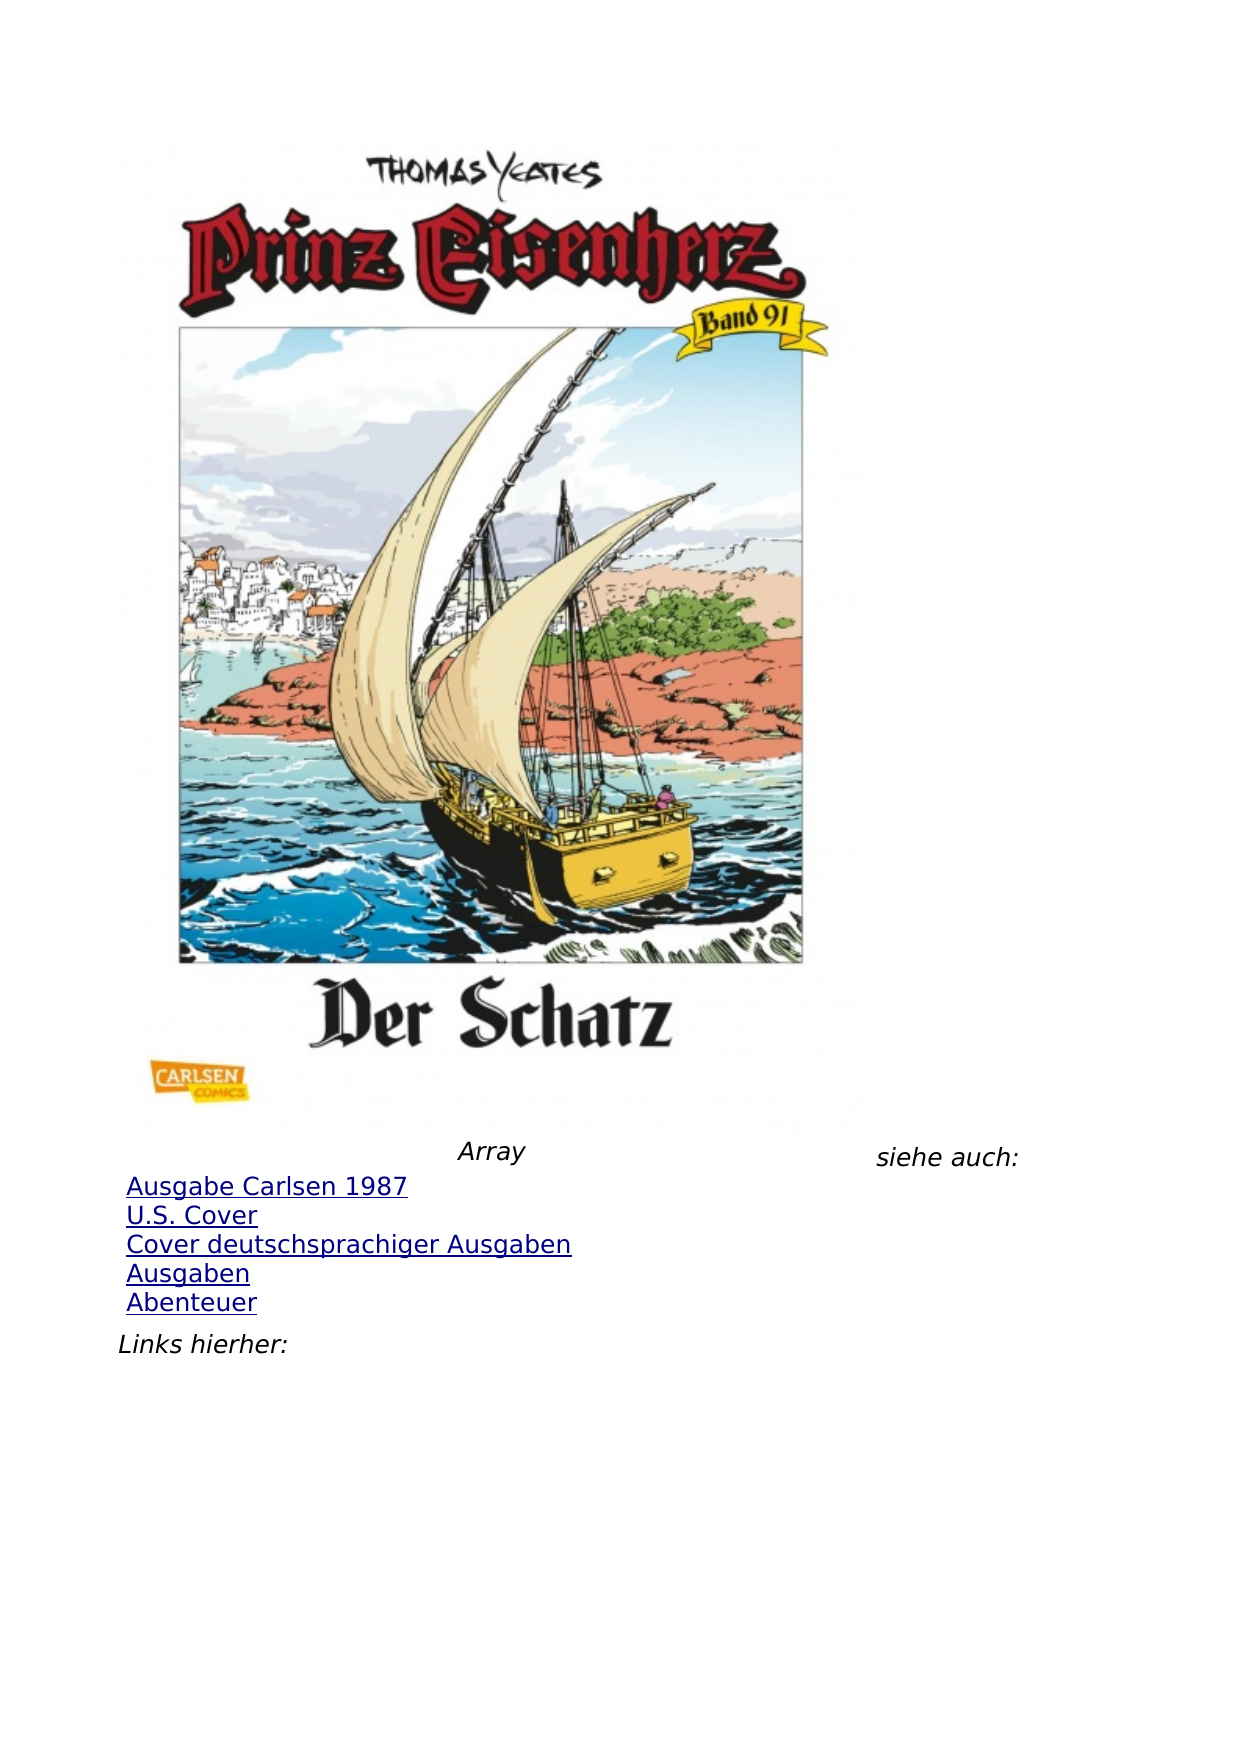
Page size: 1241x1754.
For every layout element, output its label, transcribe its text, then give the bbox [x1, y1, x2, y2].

text Links hierher: [118, 1330, 1122, 1359]
text Array [118, 1137, 868, 1166]
picture [118, 130, 869, 1137]
text siehe auch: Ausgabe Carlsen 1987 U.S. Cover Cover deutschsprachiger Ausgaben Ausgaben Abenteuer [118, 118, 1122, 1318]
